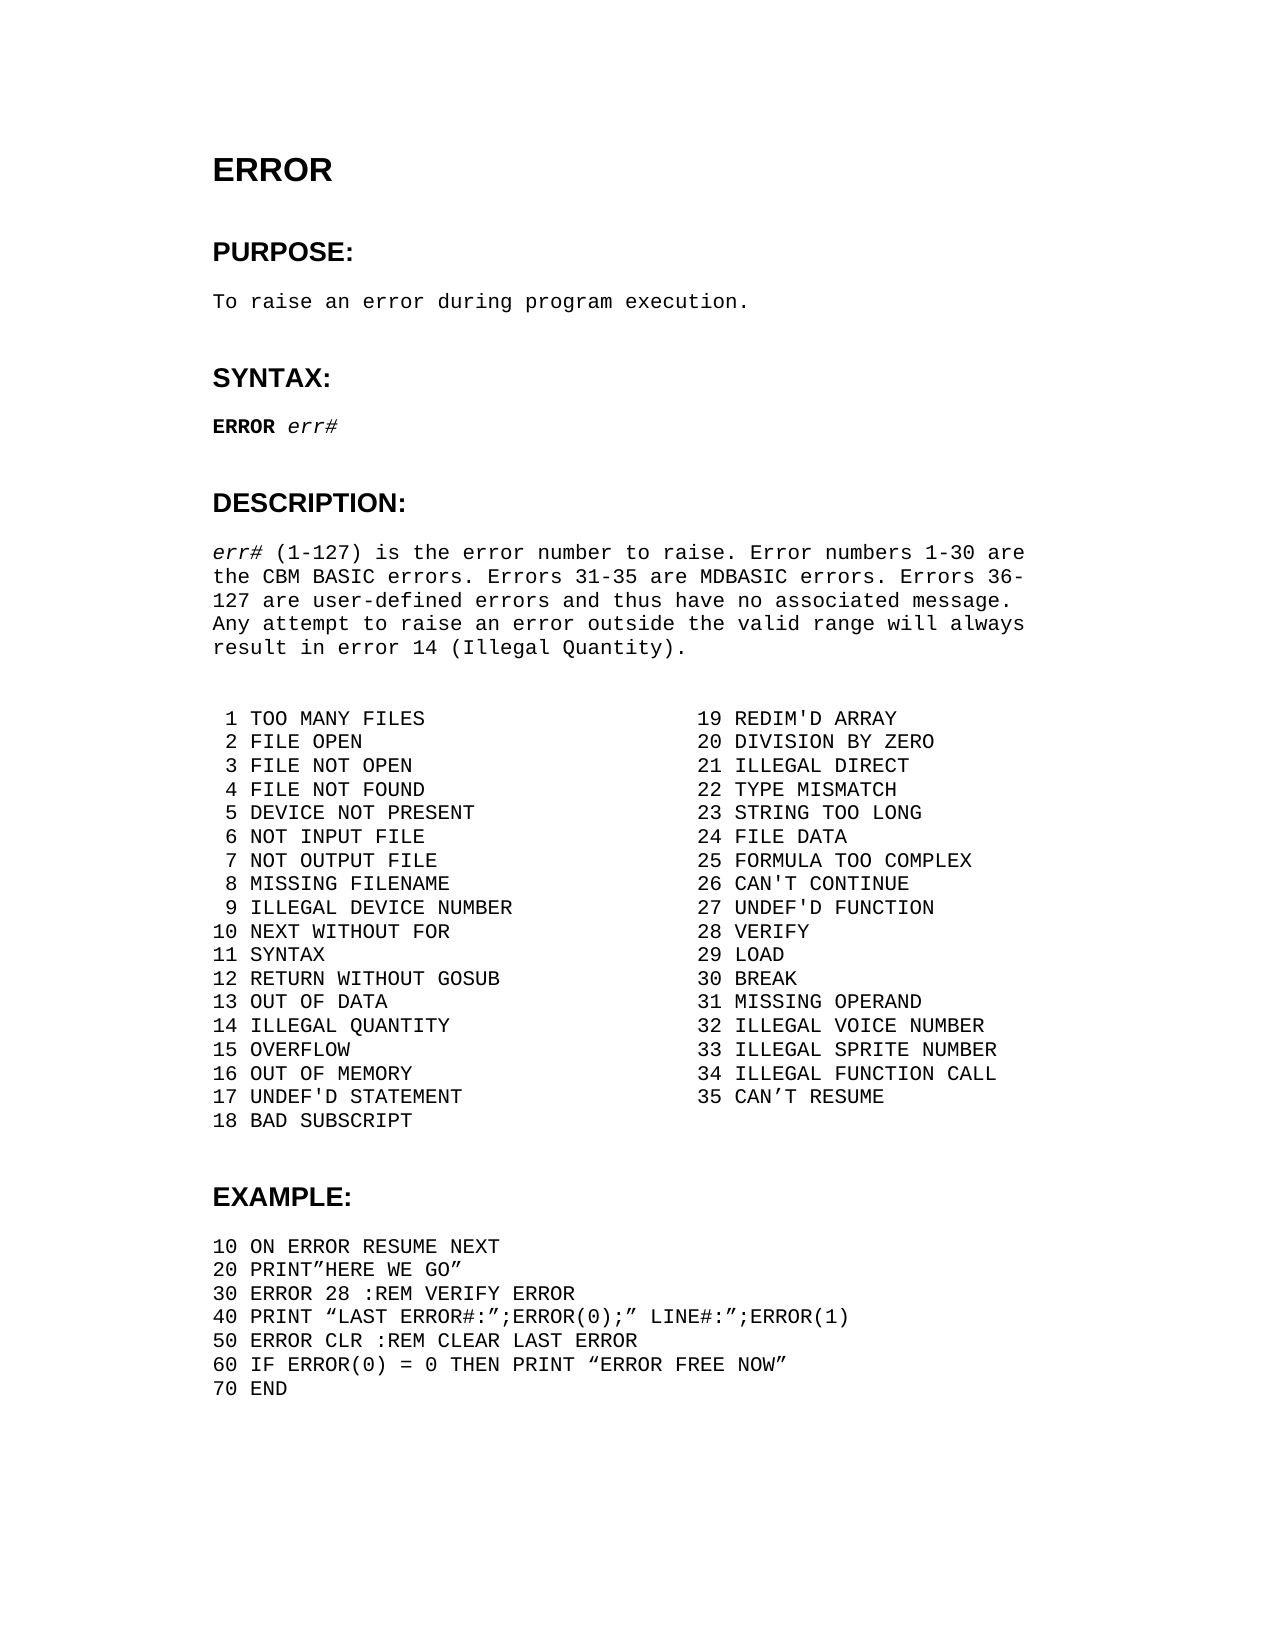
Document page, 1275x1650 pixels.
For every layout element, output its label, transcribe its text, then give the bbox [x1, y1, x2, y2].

text 11 SYNTAX [212, 944, 547, 968]
text 10 ON ERROR RESUME NEXT [212, 1236, 1031, 1259]
text 19 REDIM'D ARRAY [697, 708, 1031, 731]
text 20 PRINT”HERE WE GO” [212, 1259, 1031, 1283]
text 70 END [212, 1377, 1031, 1401]
text 26 CAN'T CONTINUE [697, 873, 1031, 897]
text 13 OUT OF DATA [212, 992, 547, 1015]
text ERROR [212, 150, 1031, 188]
text 30 BREAK [697, 968, 1031, 992]
text 15 OVERFLOW [212, 1039, 547, 1062]
text 33 ILLEGAL SPRITE NUMBER [697, 1039, 1031, 1062]
text 16 OUT OF MEMORY [212, 1062, 547, 1086]
text 21 ILLEGAL DIRECT [697, 755, 1031, 779]
text err# (1-127) is the error number to raise. Error numbers 1-30 are the CBM BASIC errors. Errors 31-35 are MDBASIC errors. Errors 36-127 are user-defined errors and thus have no associated message. Any attempt to raise an error outside the valid range will always result in error 14 (Illegal Quantity). [212, 542, 1031, 661]
text DESCRIPTION: [212, 487, 1031, 519]
text 22 TYPE MISMATCH [697, 779, 1031, 802]
text 24 FILE DATA [697, 826, 1031, 850]
text 32 ILLEGAL VOICE NUMBER [697, 1015, 1031, 1039]
text 30 ERROR 28 :REM VERIFY ERROR [212, 1283, 1031, 1307]
text 40 PRINT “LAST ERROR#:”;ERROR(0);” LINE#:”;ERROR(1) [212, 1307, 1031, 1330]
text 4 FILE NOT FOUND [212, 779, 547, 802]
text 3 FILE NOT OPEN [212, 755, 547, 779]
text 5 DEVICE NOT PRESENT [212, 802, 547, 826]
text EXAMPLE: [212, 1181, 1031, 1212]
text 17 UNDEF'D STATEMENT [212, 1086, 547, 1110]
text 27 UNDEF'D FUNCTION [697, 897, 1031, 921]
text 8 MISSING FILENAME [212, 873, 547, 897]
text 2 FILE OPEN [212, 731, 547, 755]
text 23 STRING TOO LONG [697, 802, 1031, 826]
text 34 ILLEGAL FUNCTION CALL [697, 1062, 1031, 1086]
text 60 IF ERROR(0) = 0 THEN PRINT “ERROR FREE NOW” [212, 1354, 1031, 1377]
text 20 DIVISION BY ZERO [697, 731, 1031, 755]
text 9 ILLEGAL DEVICE NUMBER [212, 897, 547, 921]
text To raise an error during program execution. [212, 291, 1031, 314]
text 28 VERIFY [697, 921, 1031, 944]
text 29 LOAD [697, 944, 1031, 968]
text 35 CAN’T RESUME [697, 1086, 1031, 1110]
text 12 RETURN WITHOUT GOSUB [212, 968, 547, 992]
text 50 ERROR CLR :REM CLEAR LAST ERROR [212, 1330, 1031, 1354]
text 6 NOT INPUT FILE [212, 826, 547, 850]
text SYNTAX: [212, 362, 1031, 393]
text ERROR err# [212, 416, 1031, 440]
text 14 ILLEGAL QUANTITY [212, 1015, 547, 1039]
text 31 MISSING OPERAND [697, 992, 1031, 1015]
text 10 NEXT WITHOUT FOR [212, 921, 547, 944]
text PURPOSE: [212, 236, 1031, 267]
text 18 BAD SUBSCRIPT [212, 1110, 547, 1133]
text 1 TOO MANY FILES [212, 708, 547, 731]
text 25 FORMULA TOO COMPLEX [697, 850, 1031, 873]
text 7 NOT OUTPUT FILE [212, 850, 547, 873]
